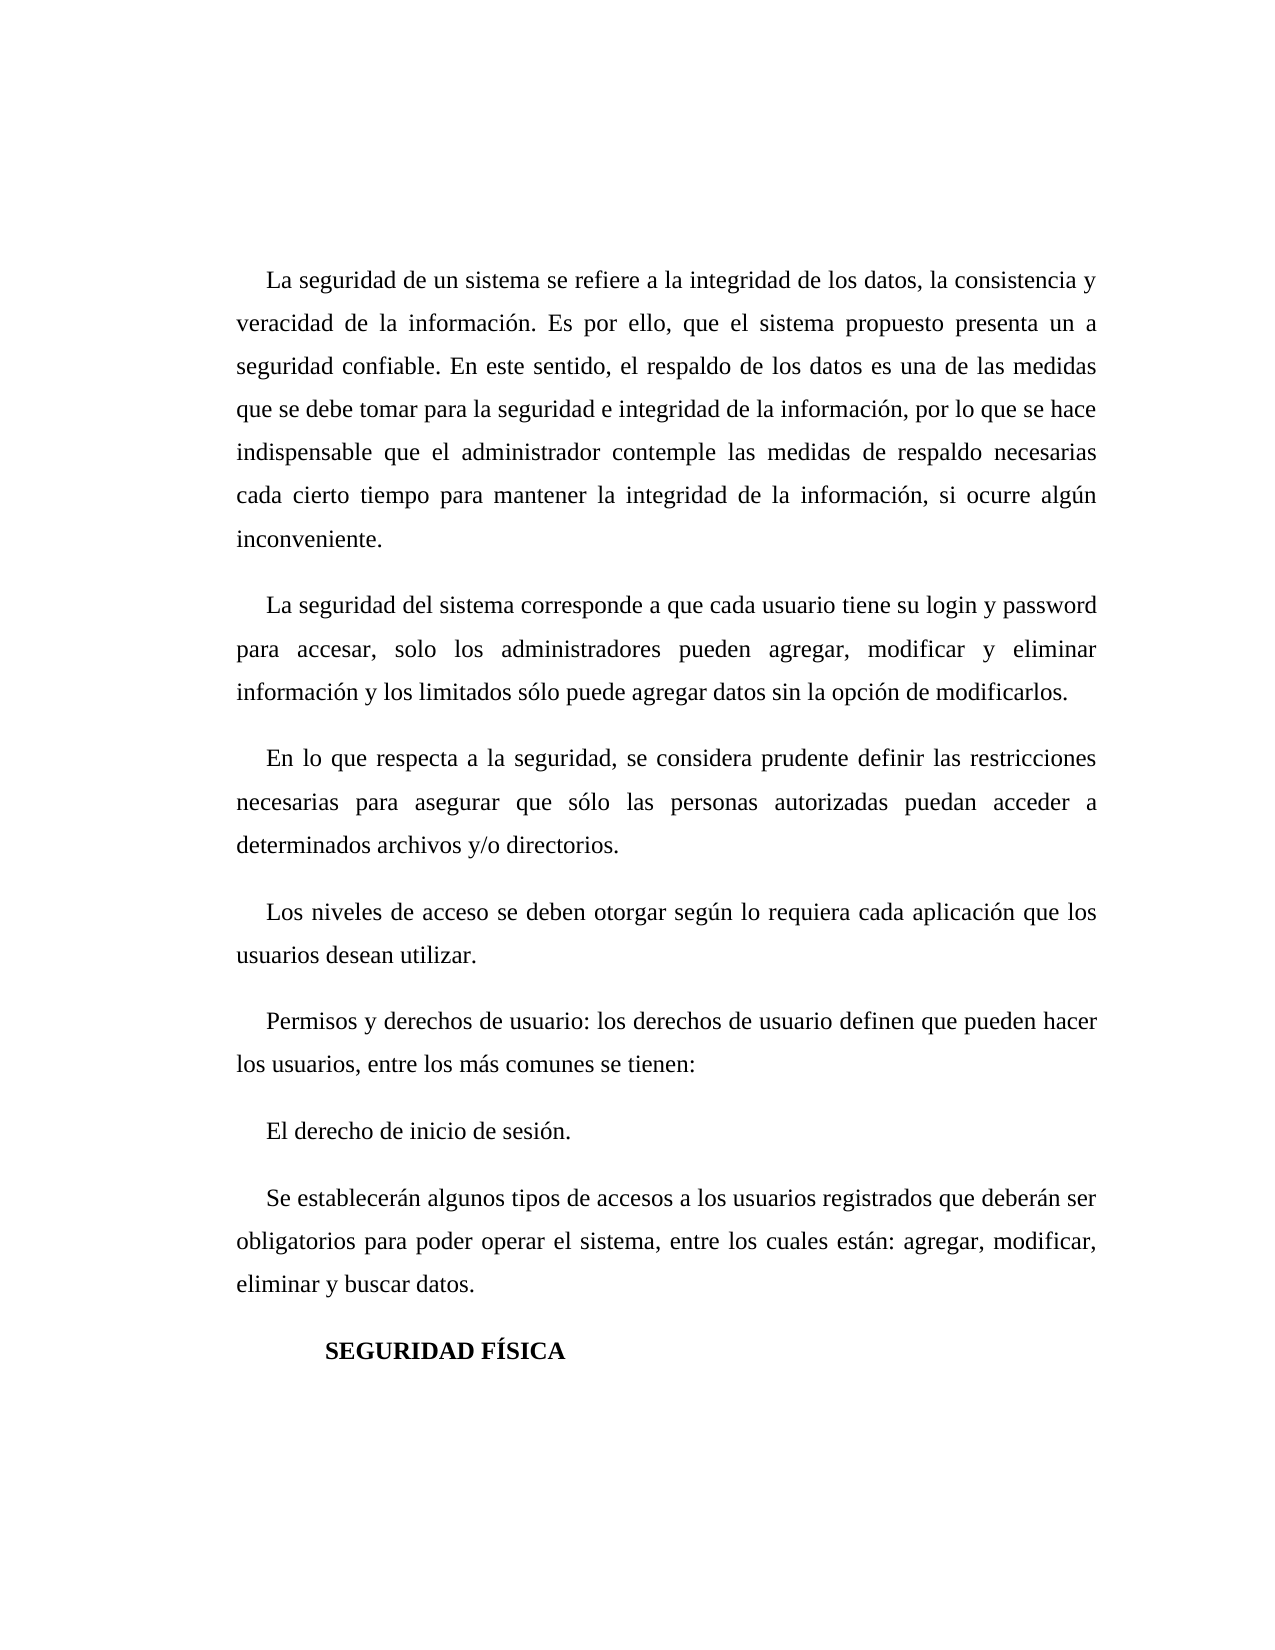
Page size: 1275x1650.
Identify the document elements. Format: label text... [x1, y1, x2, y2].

text El derecho de inicio de sesión. [236, 1116, 1098, 1145]
text En lo que respecta a la seguridad, se considera prudente definir las restricciones necesarias para asegurar que sólo las personas autorizadas puedan acceder a determinados archivos y/o directorios. [236, 743, 1098, 858]
text La seguridad de un sistema se refiere a la integridad de los datos, la consistencia y veracidad de la información. Es por ello, que el sistema propuesto presenta un a seguridad confiable. En este sentido, el respaldo de los datos es una de las medidas que se debe tomar para la seguridad e integridad de la información, por lo que se hace indispensable que el administrador contemple las medidas de respaldo necesarias cada cierto tiempo para mantener la integridad de la información, si ocurre algún inconveniente. [236, 265, 1098, 552]
text Seguridad Física [236, 1336, 1098, 1365]
text La seguridad del sistema corresponde a que cada usuario tiene su login y password para accesar, solo los administradores pueden agregar, modificar y eliminar información y los limitados sólo puede agregar datos sin la opción de modificarlos. [236, 591, 1098, 706]
text Permisos y derechos de usuario: los derechos de usuario definen que pueden hacer los usuarios, entre los más comunes se tienen: [236, 1006, 1098, 1078]
text Se establecerán algunos tipos de accesos a los usuarios registrados que deberán ser obligatorios para poder operar el sistema, entre los cuales están: agregar, modificar, eliminar y buscar datos. [236, 1183, 1098, 1298]
text Los niveles de acceso se deben otorgar según lo requiera cada aplicación que los usuarios desean utilizar. [236, 897, 1098, 968]
